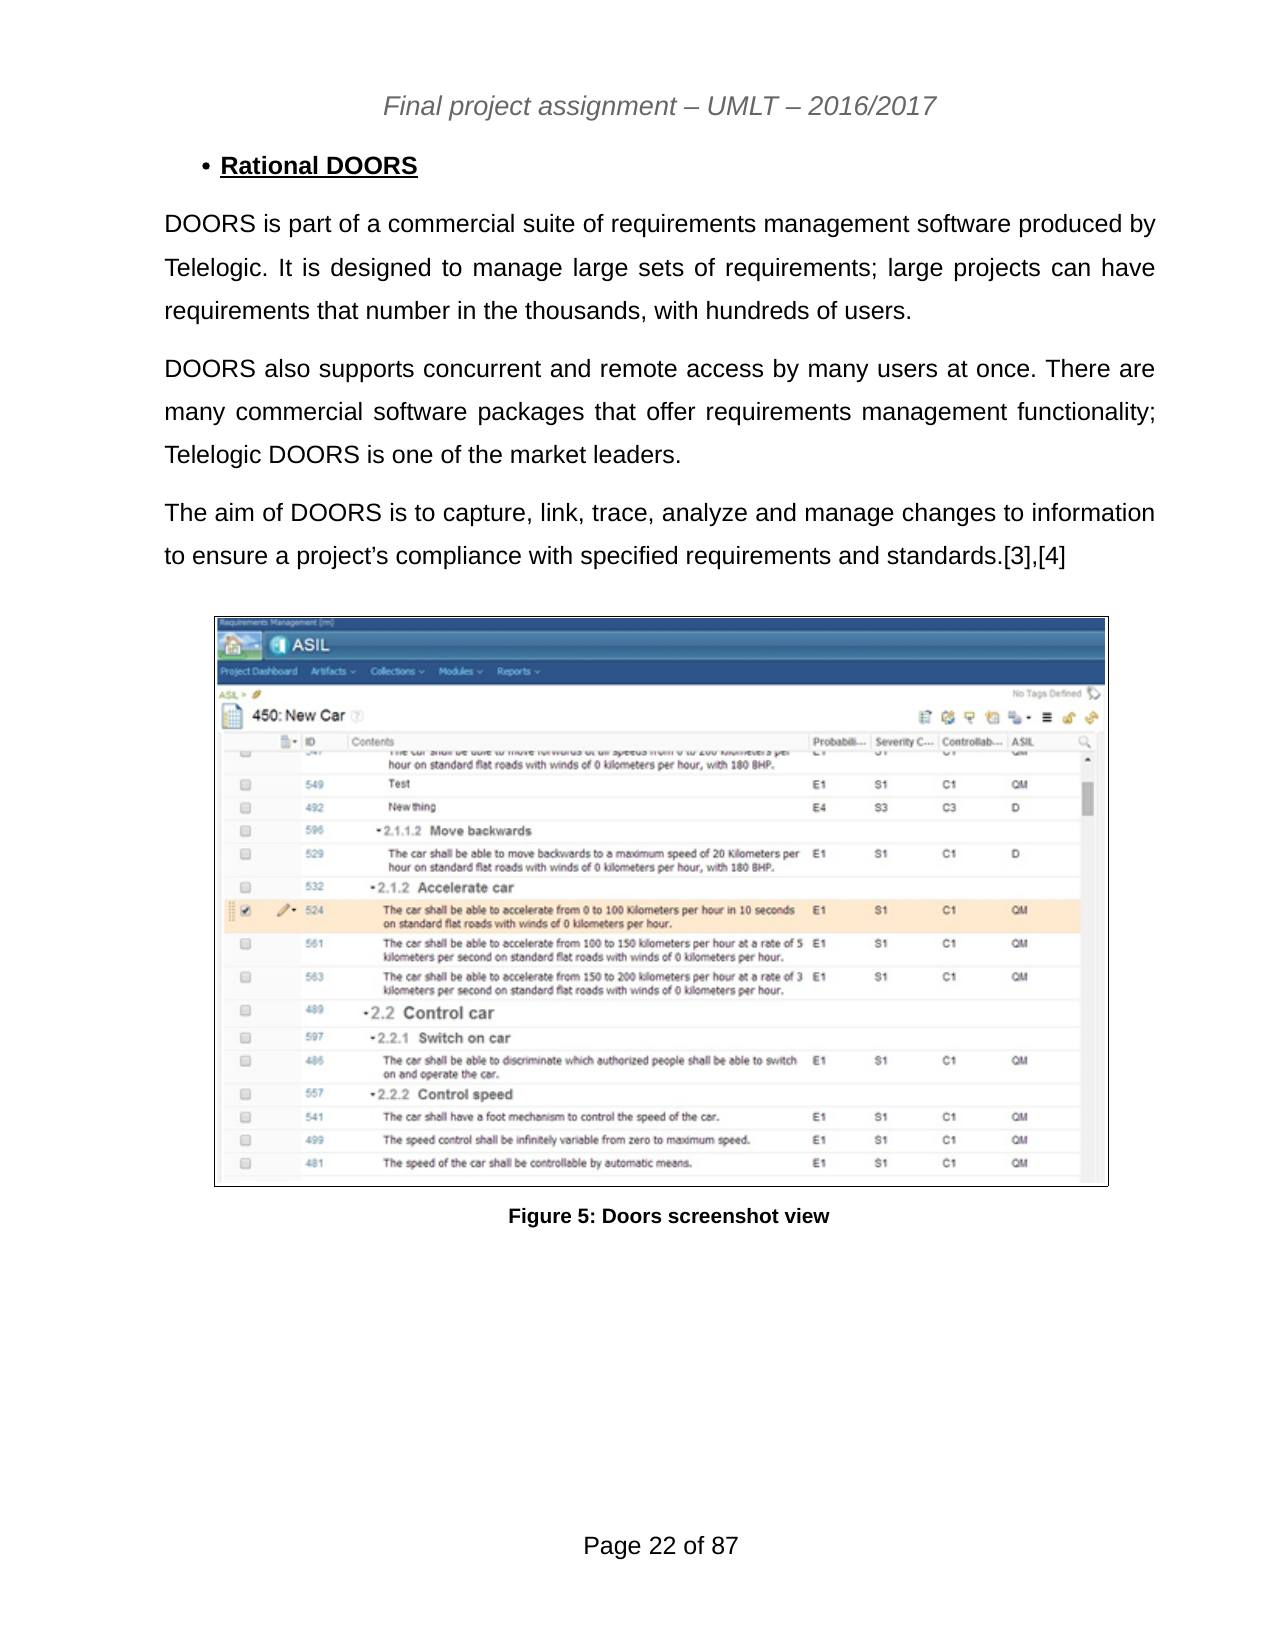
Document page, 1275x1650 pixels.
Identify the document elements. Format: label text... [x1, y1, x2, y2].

text DOORS also supports concurrent and remote access by many users at once. There are many commercial software packages that offer requirements management functionality; Telelogic DOORS is one of the market leaders. [164, 354, 1158, 469]
text The aim of DOORS is to capture, link, trace, analyze and manage changes to information to ensure a project’s compliance with specified requirements and standards.[3],[4] [164, 498, 1158, 570]
list Rational DOORS [202, 151, 1158, 180]
picture [217, 618, 1105, 1183]
text Figure 5: Doors screenshot view [164, 599, 1158, 1229]
text DOORS is part of a commercial suite of requirements management software produced by Telelogic. It is designed to manage large sets of requirements; large projects can have requirements that number in the thousands, with hundreds of users. [164, 209, 1158, 324]
